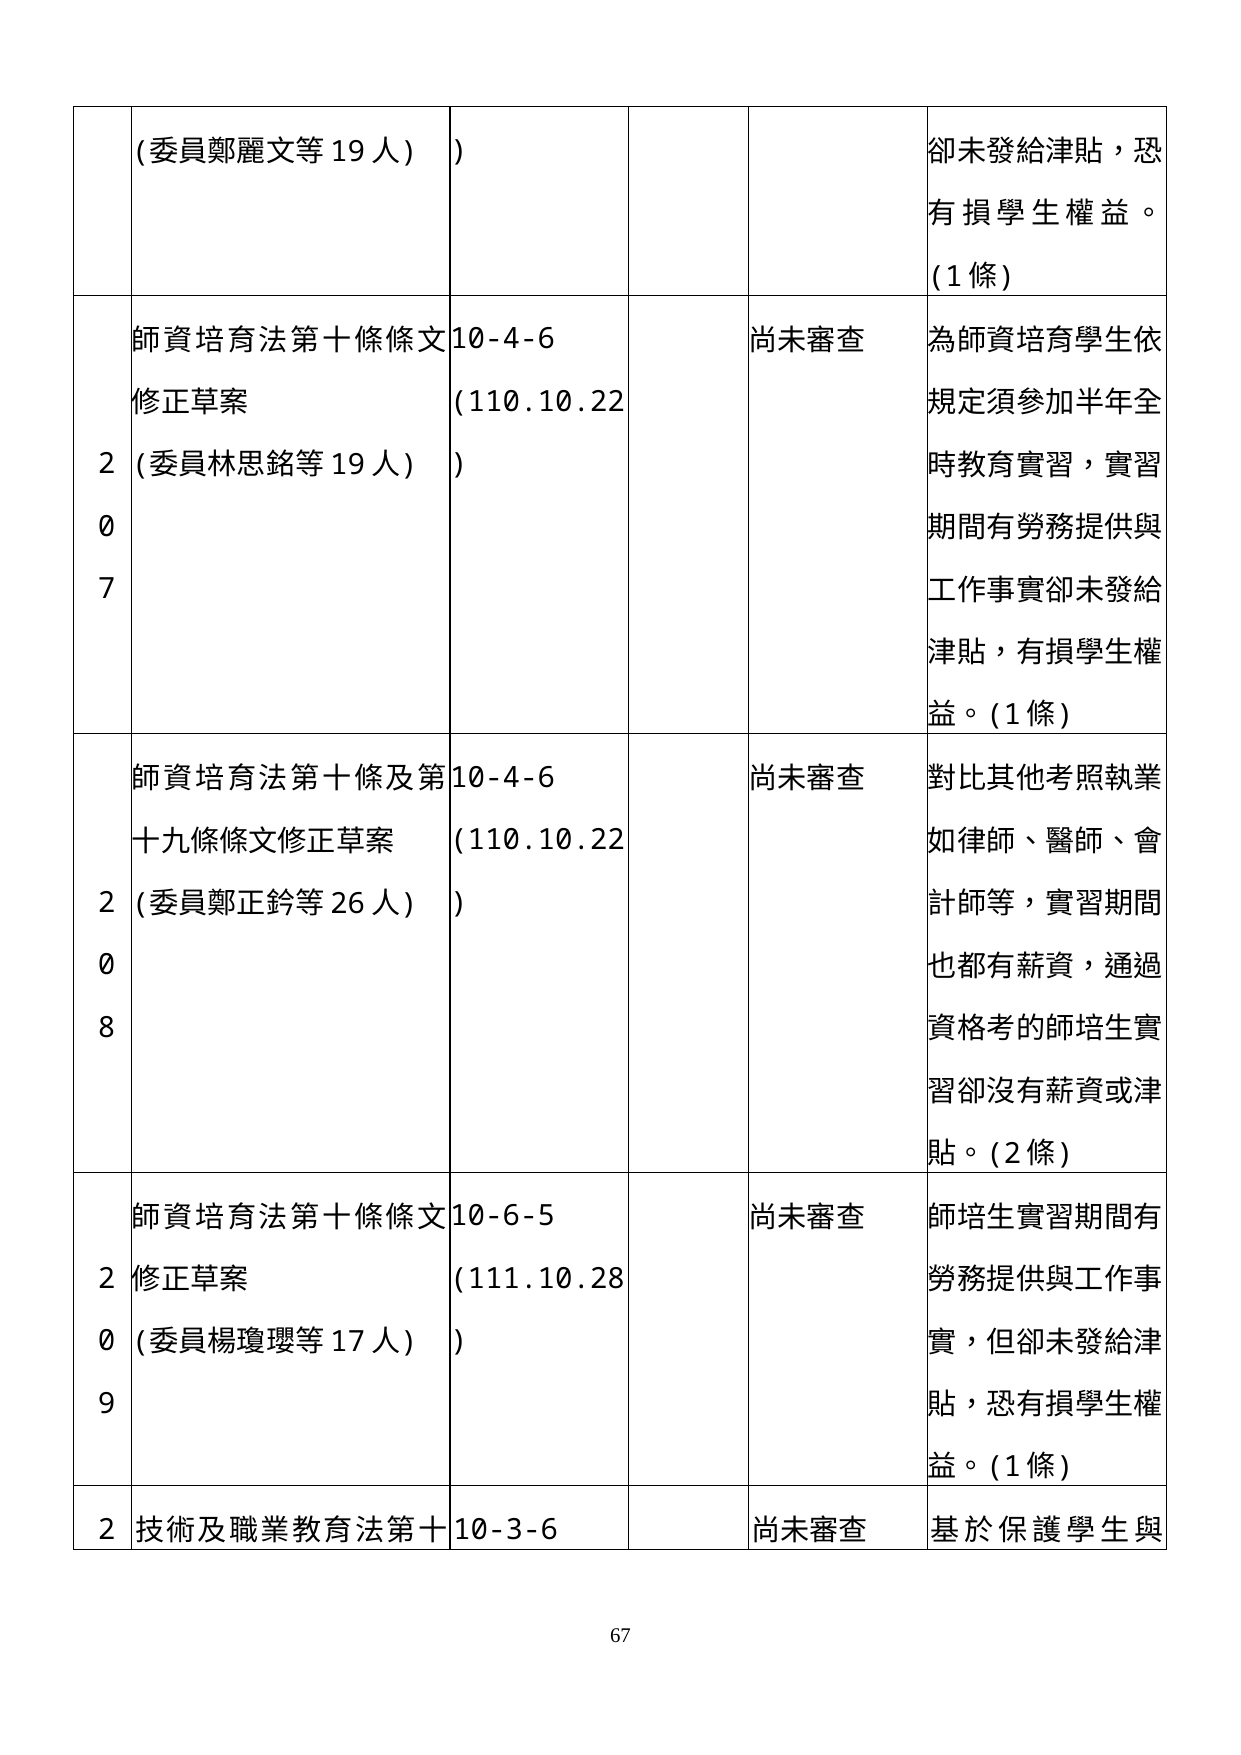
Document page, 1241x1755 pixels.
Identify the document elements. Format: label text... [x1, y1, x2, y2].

table_cell 師資培育法第十條條文修正草案 (委員楊瓊瓔等17人) [132, 1173, 449, 1485]
table_cell 10-4-6 (110.10.22) [451, 734, 628, 1172]
table_cell [629, 107, 748, 294]
table_cell [629, 1486, 748, 1549]
table_cell [749, 107, 927, 294]
table_cell 對比其他考照執業如律師、醫師、會計師等，實習期間也都有薪資，通過資格考的師培生實習卻沒有薪資或津貼。(2條) [928, 734, 1166, 1172]
table_cell 師資培育法第十條條文修正草案 (委員林思銘等19人) [132, 296, 449, 733]
table_cell [629, 296, 748, 733]
table_cell 尚未審查 [749, 296, 927, 733]
table_cell 師資培育法第十條及第十九條條文修正草案 (委員鄭正鈐等26人) [132, 734, 449, 1172]
table_cell 卻未發給津貼，恐有損學生權益。(1條) [928, 107, 1166, 294]
table_cell 尚未審查 [749, 1173, 927, 1485]
table_cell [629, 1173, 748, 1485]
table_cell 10-3-6 [451, 1486, 628, 1549]
table_cell [74, 1486, 131, 1549]
table_cell 10-6-5 (111.10.28) [451, 1173, 628, 1485]
table_cell (委員鄭麗文等19人) [132, 107, 449, 294]
table_cell [74, 734, 131, 1172]
table_cell 尚未審查 [749, 1486, 927, 1549]
table_cell 尚未審查 [749, 734, 927, 1172]
table_cell [74, 107, 131, 294]
table_cell ) [451, 107, 628, 294]
table_cell 基於保護學生與 [928, 1486, 1166, 1549]
table_cell [74, 296, 131, 733]
table_cell [629, 734, 748, 1172]
table_cell 師培生實習期間有勞務提供與工作事實，但卻未發給津貼，恐有損學生權益。(1條) [928, 1173, 1166, 1485]
table_cell 為師資培育學生依規定須參加半年全時教育實習，實習期間有勞務提供與工作事實卻未發給津貼，有損學生權益。(1條) [928, 296, 1166, 733]
table_cell [74, 1173, 131, 1485]
table_cell 10-4-6 (110.10.22) [451, 296, 628, 733]
table_cell 技術及職業教育法第十 [132, 1486, 449, 1549]
